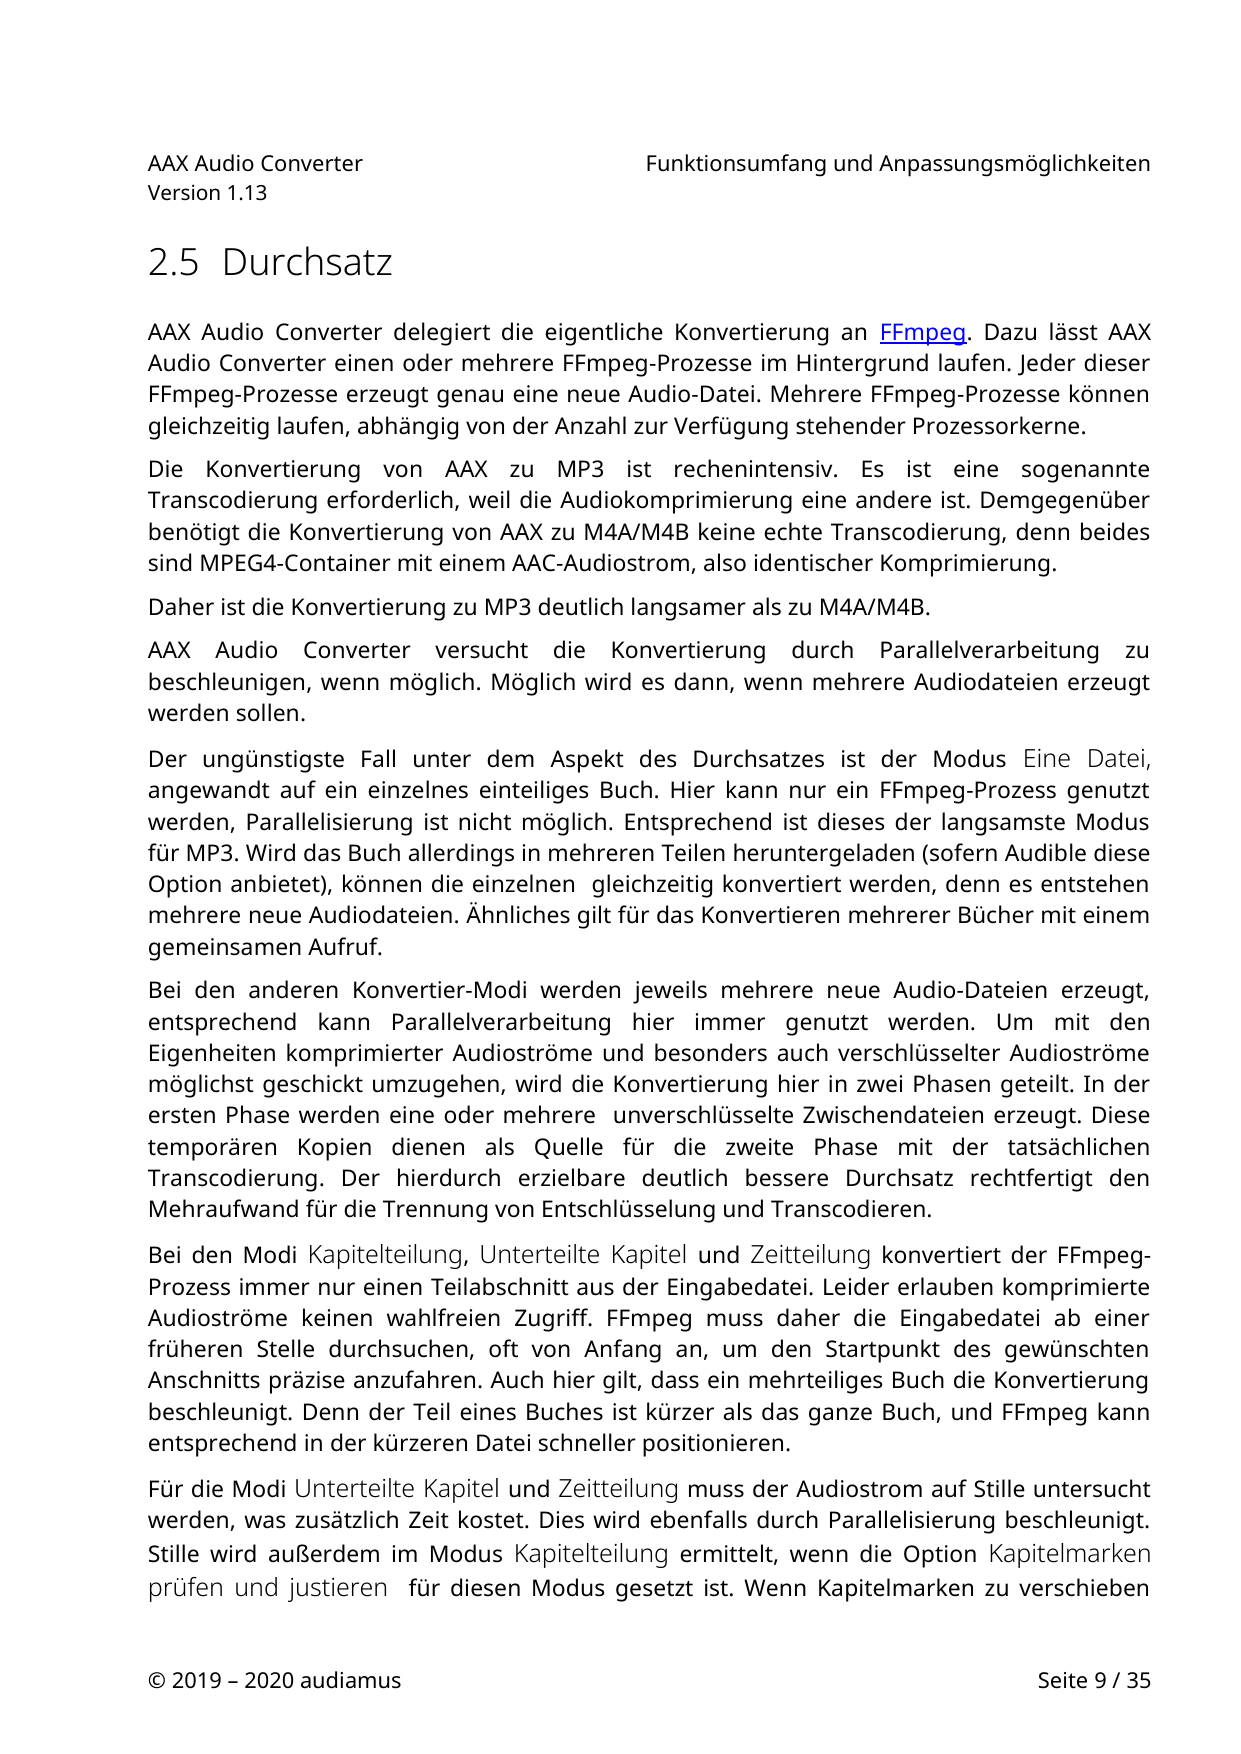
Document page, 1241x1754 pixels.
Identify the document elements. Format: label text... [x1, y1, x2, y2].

text Bei den Modi Kapitelteilung, Unterteilte Kapitel und Zeitteilung konvertiert der FFmpeg-Prozess immer nur einen Teilabschnitt aus der Eingabedatei. Leider erlauben komprimierte Audioströme keinen wahlfreien Zugriff. FFmpeg muss daher die Eingabedatei ab einer früheren Stelle durchsuchen, oft von Anfang an, um den Startpunkt des gewünschten Anschnitts präzise anzufahren. Auch hier gilt, dass ein mehrteiliges Buch die Konvertierung beschleunigt. Denn der Teil eines Buches ist kürzer als das ganze Buch, und FFmpeg kann entsprechend in der kürzeren Datei schneller positionieren. [148, 1237, 1152, 1458]
text Für die Modi Unterteilte Kapitel und Zeitteilung muss der Audiostrom auf Stille untersucht werden, was zusätzlich Zeit kostet. Dies wird ebenfalls durch Parallelisierung beschleunigt. Stille wird außerdem im Modus Kapitelteilung ermittelt, wenn die Option Kapitelmarken prüfen und justieren für diesen Modus gesetzt ist. Wenn Kapitelmarken zu verschieben [148, 1471, 1152, 1604]
text Daher ist die Konvertierung zu MP3 deutlich langsamer als zu M4A/M4B. [148, 591, 1152, 622]
text AAX Audio Converter versucht die Konvertierung durch Parallelverarbeitung zu beschleunigen, wenn möglich. Möglich wird es dann, wenn mehrere Audiodateien erzeugt werden sollen. [148, 634, 1152, 728]
text Der ungünstigste Fall unter dem Aspekt des Durchsatzes ist der Modus Eine Datei, angewandt auf ein einzelnes einteiliges Buch. Hier kann nur ein FFmpeg-Prozess genutzt werden, Parallelisierung ist nicht möglich. Entsprechend ist dieses der langsamste Modus für MP3. Wird das Buch allerdings in mehreren Teilen heruntergeladen (sofern Audible diese Option anbietet), können die einzelnen gleichzeitig konvertiert werden, denn es entstehen mehrere neue Audiodateien. Ähnliches gilt für das Konvertieren mehrerer Bücher mit einem gemeinsamen Aufruf. [148, 740, 1152, 962]
text Bei den anderen Konvertier-Modi werden jeweils mehrere neue Audio-Dateien erzeugt, entsprechend kann Parallelverarbeitung hier immer genutzt werden. Um mit den Eigenheiten komprimierter Audioströme und besonders auch verschlüsselter Audioströme möglichst geschickt umzugehen, wird die Konvertierung hier in zwei Phasen geteilt. In der ersten Phase werden eine oder mehrere unverschlüsselte Zwischendateien erzeugt. Diese temporären Kopien dienen als Quelle für die zweite Phase mit der tatsächlichen Transcodierung. Der hierdurch erzielbare deutlich bessere Durchsatz rechtfertigt den Mehraufwand für die Trennung von Entschlüsselung und Transcodieren. [148, 974, 1152, 1224]
text Die Konvertierung von AAX zu MP3 ist rechenintensiv. Es ist eine sogenannte Transcodierung erforderlich, weil die Audiokomprimierung eine andere ist. Demgegenüber benötigt die Konvertierung von AAX zu M4A/M4B keine echte Transcodierung, denn beides sind MPEG4-Container mit einem AAC-Audiostrom, also identischer Komprimierung. [148, 453, 1152, 578]
subtitle Durchsatz [148, 235, 1152, 286]
text AAX Audio Converter delegiert die eigentliche Konvertierung an FFmpeg. Dazu lässt AAX Audio Converter einen oder mehrere FFmpeg-Prozesse im Hintergrund laufen. Jeder dieser FFmpeg-Prozesse erzeugt genau eine neue Audio-Datei. Mehrere FFmpeg-Prozesse können gleichzeitig laufen, abhängig von der Anzahl zur Verfügung stehender Prozessorkerne. [148, 316, 1152, 441]
